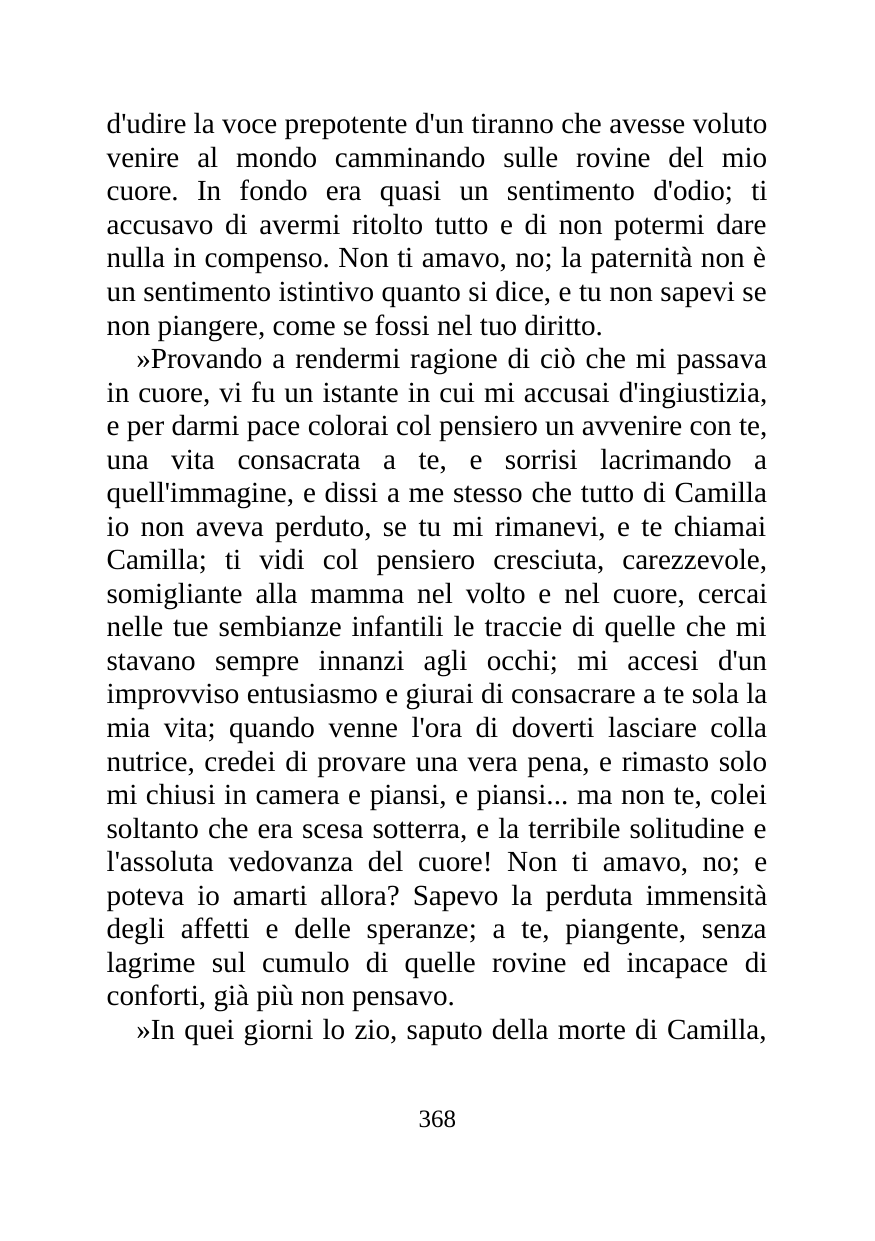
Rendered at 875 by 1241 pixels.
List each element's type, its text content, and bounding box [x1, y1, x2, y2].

text d'udire la voce prepotente d'un tiranno che avesse voluto venire al mondo camminando sulle rovine del mio cuore. In fondo era quasi un sentimento d'odio; ti accusavo di avermi ritolto tutto e di non potermi dare nulla in compenso. Non ti amavo, no; la paternità non è un sentimento istintivo quanto si dice, e tu non sapevi se non piangere, come se fossi nel tuo diritto. [106, 106, 768, 341]
text »Provando a rendermi ragione di ciò che mi passava in cuore, vi fu un istante in cui mi accusai d'ingiustizia, e per darmi pace colorai col pensiero un avvenire con te, una vita consacrata a te, e sorrisi lacrimando a quell'immagine, e dissi a me stesso che tutto di Camilla io non aveva perduto, se tu mi rimanevi, e te chiamai Camilla; ti vidi col pensiero cresciuta, carezzevole, somigliante alla mamma nel volto e nel cuore, cercai nelle tue sembianze infantili le traccie di quelle che mi stavano sempre innanzi agli occhi; mi accesi d'un improvviso entusiasmo e giurai di consacrare a te sola la mia vita; quando venne l'ora di doverti lasciare colla nutrice, credei di provare una vera pena, e rimasto solo mi chiusi in camera e piansi, e piansi... ma non te, colei soltanto che era scesa sotterra, e la terribile solitudine e l'assoluta vedovanza del cuore! Non ti amavo, no; e poteva io amarti allora? Sapevo la perduta immensità degli affetti e delle speranze; a te, piangente, senza lagrime sul cumulo di quelle rovine ed incapace di conforti, già più non pensavo. [106, 341, 768, 1012]
text »In quei giorni lo zio, saputo della morte di Camilla, [106, 1012, 768, 1046]
